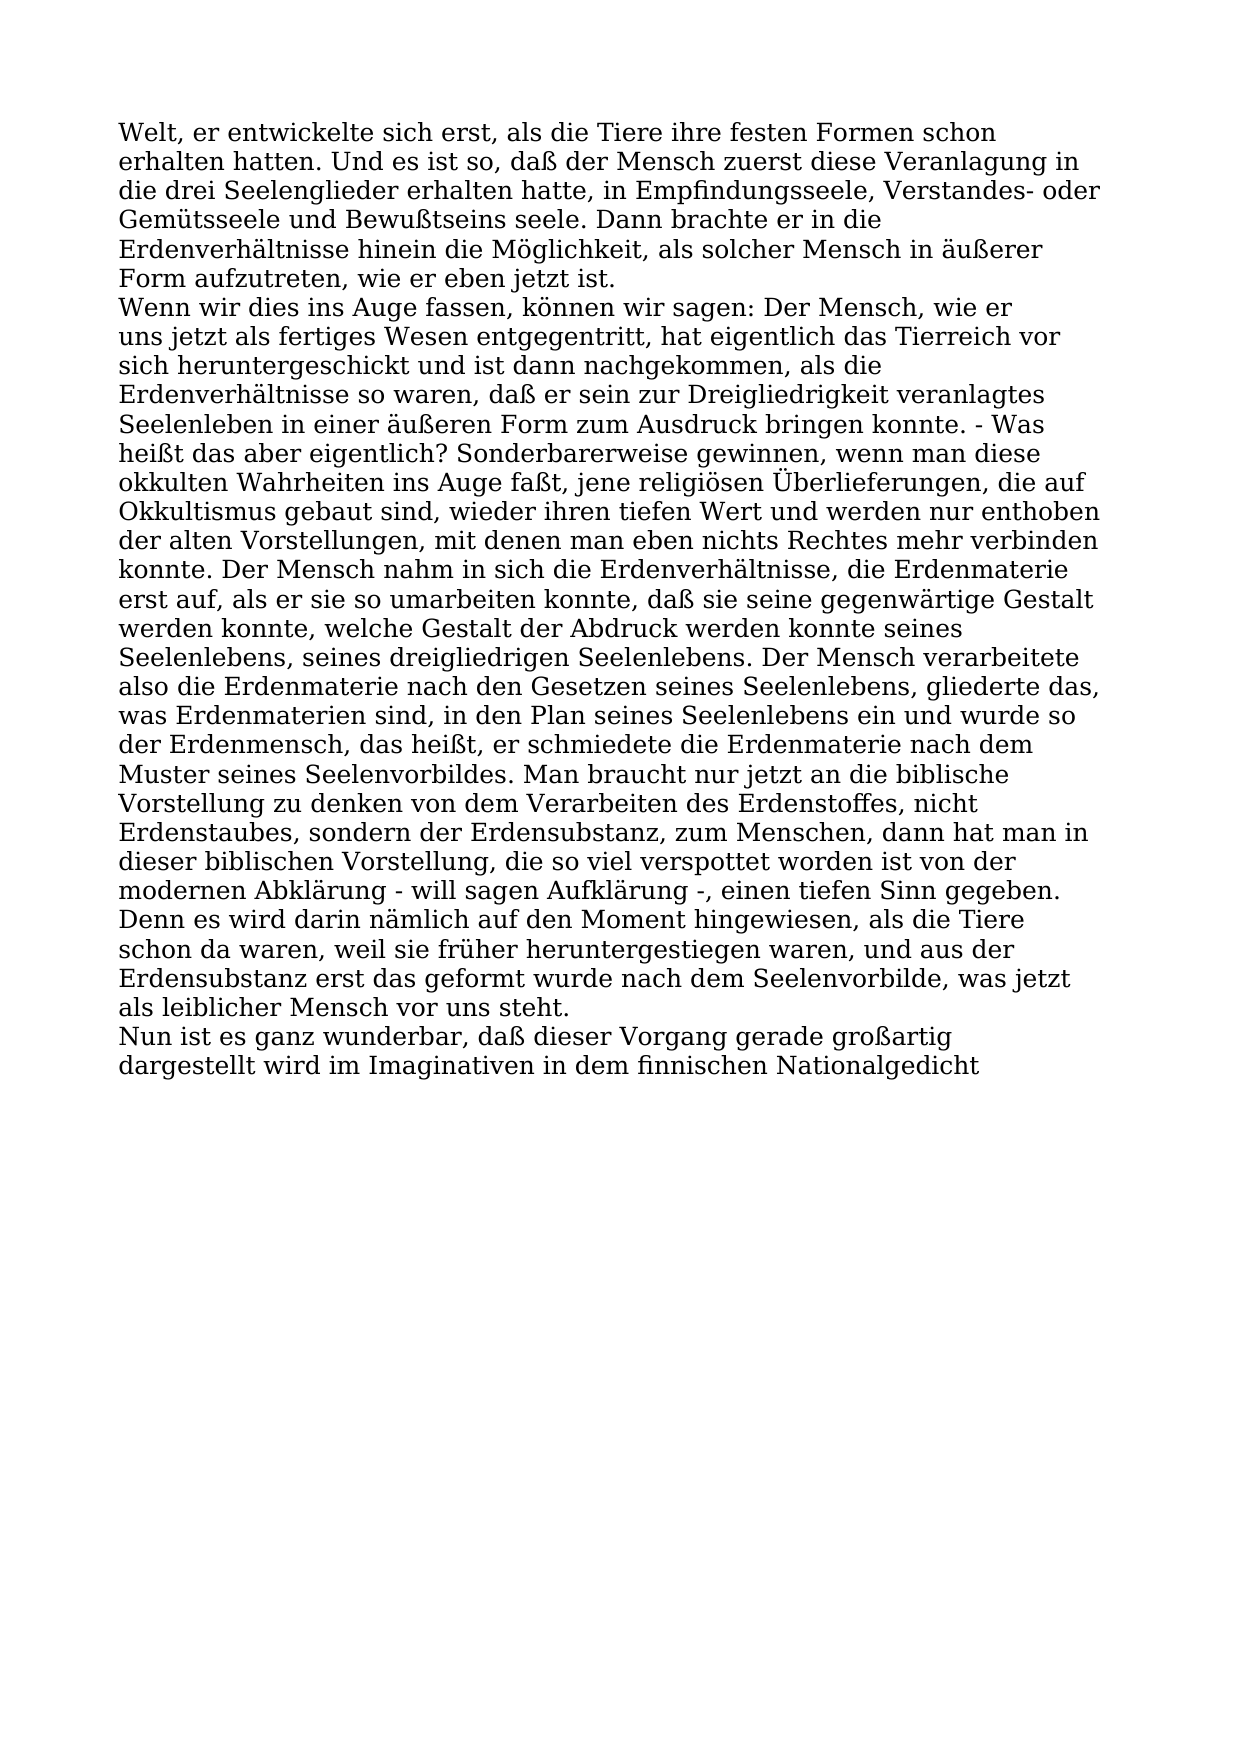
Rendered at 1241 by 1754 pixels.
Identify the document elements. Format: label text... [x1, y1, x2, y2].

text Erdenverhältnisse hinein die Möglichkeit, als solcher Mensch in äußerer [118, 235, 1122, 264]
text als leiblicher Mensch vor uns steht. [118, 993, 1122, 1022]
text sich heruntergeschickt und ist dann nachgekommen, als die [118, 351, 1122, 381]
text Seelenleben in einer äußeren Form zum Ausdruck bringen konnte. - Was [118, 410, 1122, 439]
text modernen Abklärung - will sagen Aufklärung -, einen tiefen Sinn gegeben. [118, 876, 1122, 906]
text dargestellt wird im Imaginativen in dem finnischen Nationalgedicht [118, 1051, 1122, 1081]
text also die Erdenmaterie nach den Gesetzen seines Seelenlebens, gliederte das, [118, 672, 1122, 701]
text erhalten hatten. Und es ist so, daß der Mensch zuerst diese Veranlagung in [118, 147, 1122, 176]
text werden konnte, welche Gestalt der Abdruck werden konnte seines [118, 614, 1122, 643]
text Welt, er entwickelte sich erst, als die Tiere ihre festen Formen schon [118, 118, 1122, 147]
text heißt das aber eigentlich? Sonderbarerweise gewinnen, wenn man diese [118, 439, 1122, 468]
text Nun ist es ganz wunderbar, daß dieser Vorgang gerade großartig [118, 1022, 1122, 1051]
text Muster seines Seelenvorbildes. Man braucht nur jetzt an die biblische [118, 760, 1122, 789]
text okkulten Wahrheiten ins Auge faßt, jene religiösen Überlieferungen, die auf [118, 468, 1122, 497]
text dieser biblischen Vorstellung, die so viel verspottet worden ist von der [118, 847, 1122, 876]
text Vorstellung zu denken von dem Verarbeiten des Erdenstoffes, nicht [118, 789, 1122, 818]
text Seelenlebens, seines dreigliedrigen Seelenlebens. Der Mensch verarbeitete [118, 643, 1122, 672]
text was Erdenmaterien sind, in den Plan seines Seelenlebens ein und wurde so [118, 701, 1122, 731]
text Erdensubstanz erst das geformt wurde nach dem Seelenvorbilde, was jetzt [118, 964, 1122, 993]
text Erdenverhältnisse so waren, daß er sein zur Dreigliedrigkeit veranlagtes [118, 381, 1122, 410]
text Erdenstaubes, sondern der Erdensubstanz, zum Menschen, dann hat man in [118, 818, 1122, 847]
text Gemütsseele und Bewußtseins seele. Dann brachte er in die [118, 206, 1122, 235]
text der Erdenmensch, das heißt, er schmiedete die Erdenmaterie nach dem [118, 731, 1122, 760]
text Wenn wir dies ins Auge fassen, können wir sagen: Der Mensch, wie er [118, 293, 1122, 322]
text die drei Seelenglieder erhalten hatte, in Empfindungsseele, Verstandes- oder [118, 176, 1122, 206]
text erst auf, als er sie so umarbeiten konnte, daß sie seine gegenwärtige Gestalt [118, 585, 1122, 614]
text Denn es wird darin nämlich auf den Moment hingewiesen, als die Tiere [118, 906, 1122, 935]
text der alten Vorstellungen, mit denen man eben nichts Rechtes mehr verbinden [118, 526, 1122, 556]
text uns jetzt als fertiges Wesen entgegentritt, hat eigentlich das Tierreich vor [118, 322, 1122, 351]
text schon da waren, weil sie früher heruntergestiegen waren, und aus der [118, 935, 1122, 964]
text Okkultismus gebaut sind, wieder ihren tiefen Wert und werden nur enthoben [118, 497, 1122, 526]
text Form aufzutreten, wie er eben jetzt ist. [118, 264, 1122, 293]
text konnte. Der Mensch nahm in sich die Erdenverhältnisse, die Erdenmaterie [118, 556, 1122, 585]
